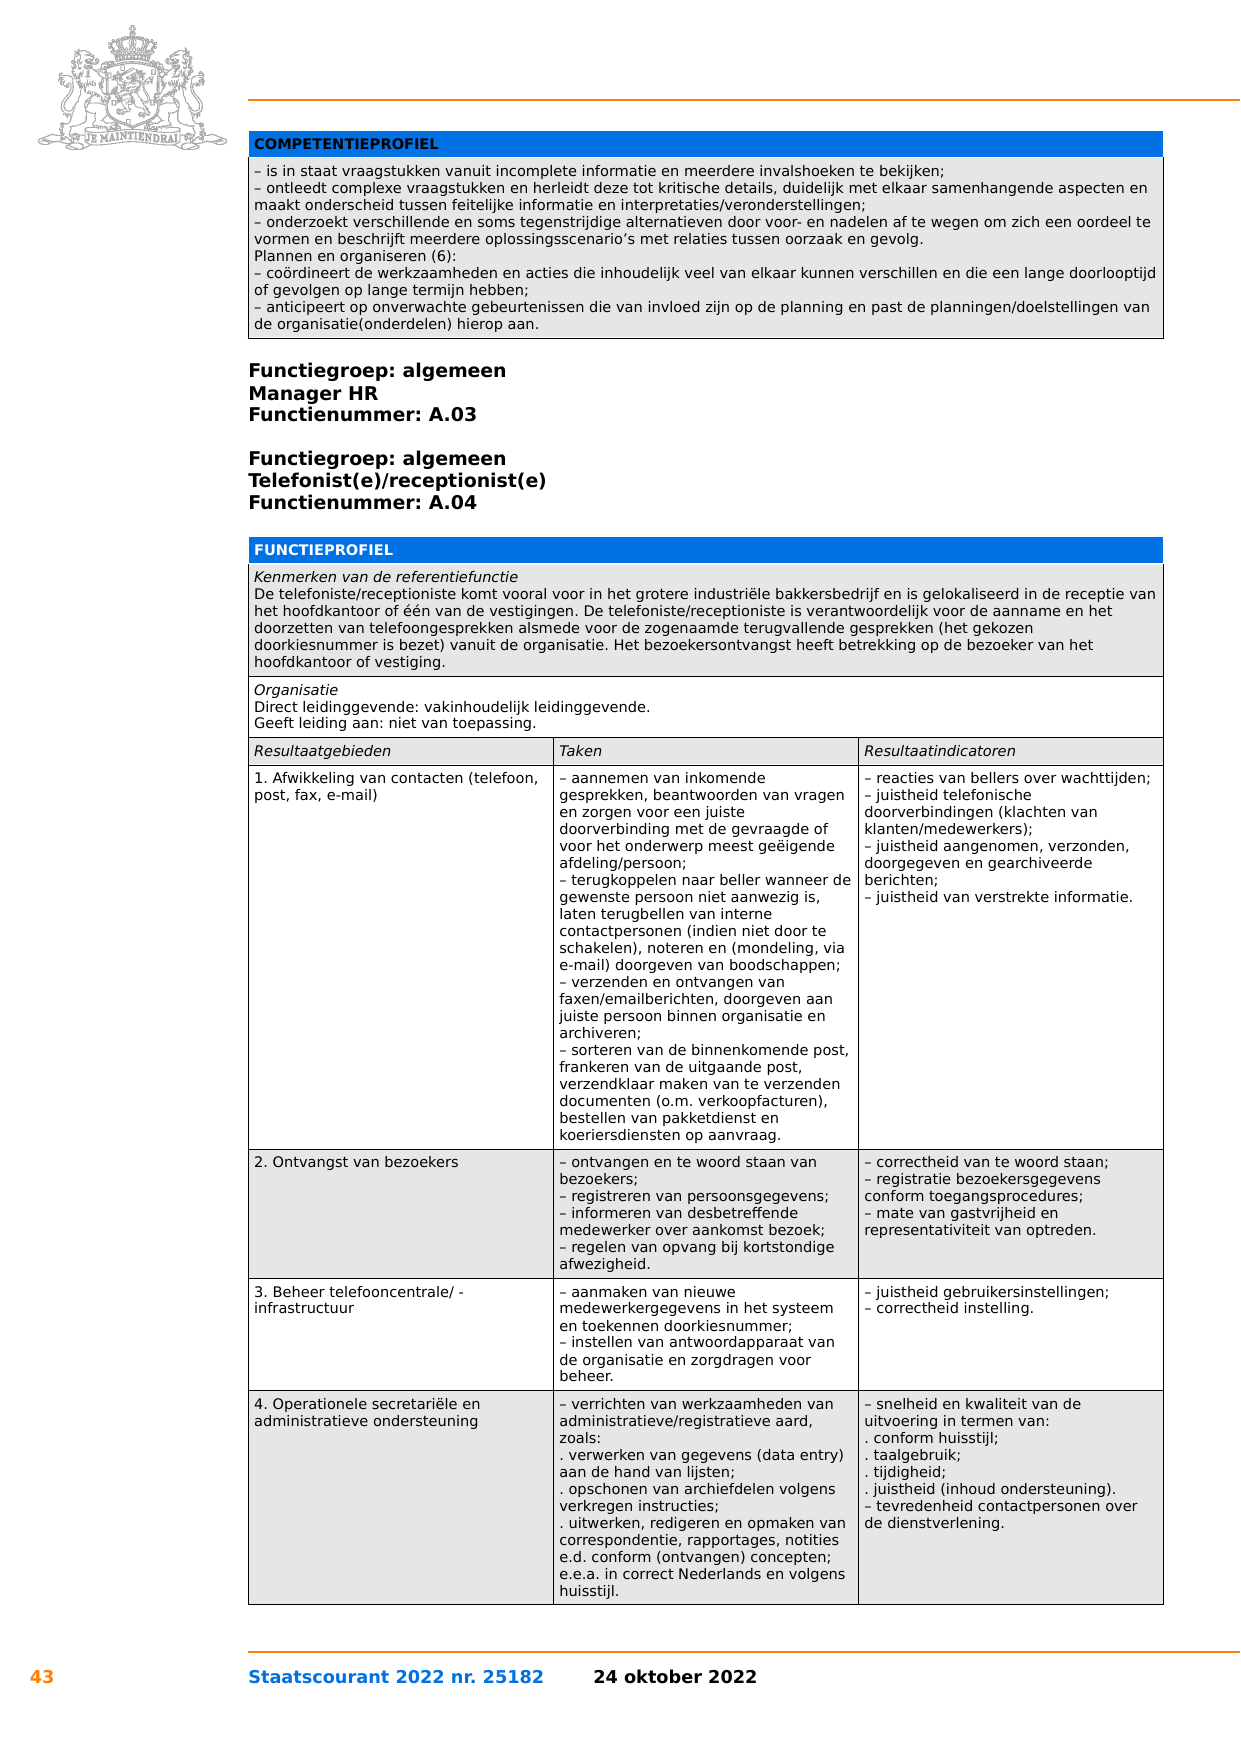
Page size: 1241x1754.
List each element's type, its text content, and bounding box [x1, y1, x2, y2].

table_cell 3. Beheer telefooncentrale/ -infrastructuur [249, 1279, 553, 1390]
table_cell – aanmaken van nieuwe medewerkergegevens in het systeem en toekennen doorkiesnummer; – instellen van antwoordapparaat van de organisatie en zorgdragen voor beheer. [554, 1279, 858, 1390]
picture [38, 25, 227, 150]
table_cell – is in staat vraagstukken vanuit incomplete informatie en meerdere invalshoeken te bekijken; – ontleedt complexe vraagstukken en herleidt deze tot kritische details, duidelijk met elkaar samenhangende aspecten en maakt onderscheid tussen feitelijke informatie en interpretaties/veronderstellingen; – onderzoekt verschillende en soms tegenstrijdige alternatieven door voor- en nadelen af te wegen om zich een oordeel te vormen en beschrijft meerdere oplossingsscenario’s met relaties tussen oorzaak en gevolg. Plannen en organiseren (6): – coördineert de werkzaamheden en acties die inhoudelijk veel van elkaar kunnen verschillen en die een lange doorlooptijd of gevolgen op lange termijn hebben; – anticipeert op onverwachte gebeurtenissen die van invloed zijn op de planning en past de planningen/doelstellingen van de organisatie(onderdelen) hierop aan. [249, 158, 1163, 337]
table_cell Resultaatgebieden [249, 738, 553, 764]
table_cell 2. Ontvangst van bezoekers [249, 1150, 553, 1278]
table_cell Kenmerken van de referentiefunctie De telefoniste/receptioniste komt vooral voor in het grotere industriële bakkersbedrijf en is gelokaliseerd in de receptie van het hoofdkantoor of één van de vestigingen. De telefoniste/receptioniste is verantwoordelijk voor de aanname en het doorzetten van telefoongesprekken alsmede voor de zogenaamde terugvallende gesprekken (het gekozen doorkiesnummer is bezet) vanuit de organisatie. Het bezoekersontvangst heeft betrekking op de bezoeker van het hoofdkantoor of vestiging. [249, 565, 1163, 676]
table_cell – snelheid en kwaliteit van de uitvoering in termen van: . conform huisstijl; . taalgebruik; . tijdigheid; . juistheid (inhoud ondersteuning). – tevredenheid contactpersonen over de dienstverlening. [859, 1391, 1163, 1604]
table_cell Organisatie Direct leidinggevende: vakinhoudelijk leidinggevende. Geeft leiding aan: niet van toepassing. [249, 677, 1163, 737]
table_cell Taken [554, 738, 858, 764]
text Functienummer: A.04 [248, 492, 1163, 514]
table_cell – verrichten van werkzaamheden van administratieve/registratieve aard, zoals: . verwerken van gegevens (data entry) aan de hand van lijsten; . opschonen van archiefdelen volgens verkregen instructies; . uitwerken, redigeren en opmaken van correspondentie, rapportages, notities e.d. conform (ontvangen) concepten; e.e.a. in correct Nederlands en volgens huisstijl. [554, 1391, 858, 1604]
text Functienummer: A.03 [248, 404, 1163, 426]
text Functiegroep: algemeen [248, 448, 1163, 470]
table_cell – correctheid van te woord staan; – registratie bezoekersgegevens conform toegangsprocedures; – mate van gastvrijheid en representativiteit van optreden. [859, 1150, 1163, 1278]
table_cell – reacties van bellers over wachttijden; – juistheid telefonische doorverbindingen (klachten van klanten/medewerkers); – juistheid aangenomen, verzonden, doorgegeven en gearchiveerde berichten; – juistheid van verstrekte informatie. [859, 766, 1163, 1148]
table_header FUNCTIEPROFIEL [249, 537, 1163, 563]
text Manager HR [248, 382, 1163, 404]
table_cell Resultaatindicatoren [859, 738, 1163, 764]
table_header COMPETENTIEPROFIEL [249, 131, 1163, 157]
table_cell – juistheid gebruikersinstellingen; – correctheid instelling. [859, 1279, 1163, 1390]
table_cell – aannemen van inkomende gesprekken, beantwoorden van vragen en zorgen voor een juiste doorverbinding met de gevraagde of voor het onderwerp meest geëigende afdeling/persoon; – terugkoppelen naar beller wanneer de gewenste persoon niet aanwezig is, laten terugbellen van interne contactpersonen (indien niet door te schakelen), noteren en (mondeling, via e-mail) doorgeven van boodschappen; – verzenden en ontvangen van faxen/emailberichten, doorgeven aan juiste persoon binnen organisatie en archiveren; – sorteren van de binnenkomende post, frankeren van de uitgaande post, verzendklaar maken van te verzenden documenten (o.m. verkoopfacturen), bestellen van pakketdienst en koeriersdiensten op aanvraag. [554, 766, 858, 1148]
table_cell 4. Operationele secretariële en administratieve ondersteuning [249, 1391, 553, 1604]
text Telefonist(e)/receptionist(e) [248, 470, 1163, 492]
table_cell – ontvangen en te woord staan van bezoekers; – registreren van persoonsgegevens; – informeren van desbetreffende medewerker over aankomst bezoek; – regelen van opvang bij kortstondige afwezigheid. [554, 1150, 858, 1278]
text Functiegroep: algemeen [248, 360, 1163, 382]
table_cell 1. Afwikkeling van contacten (telefoon, post, fax, e-mail) [249, 766, 553, 1148]
